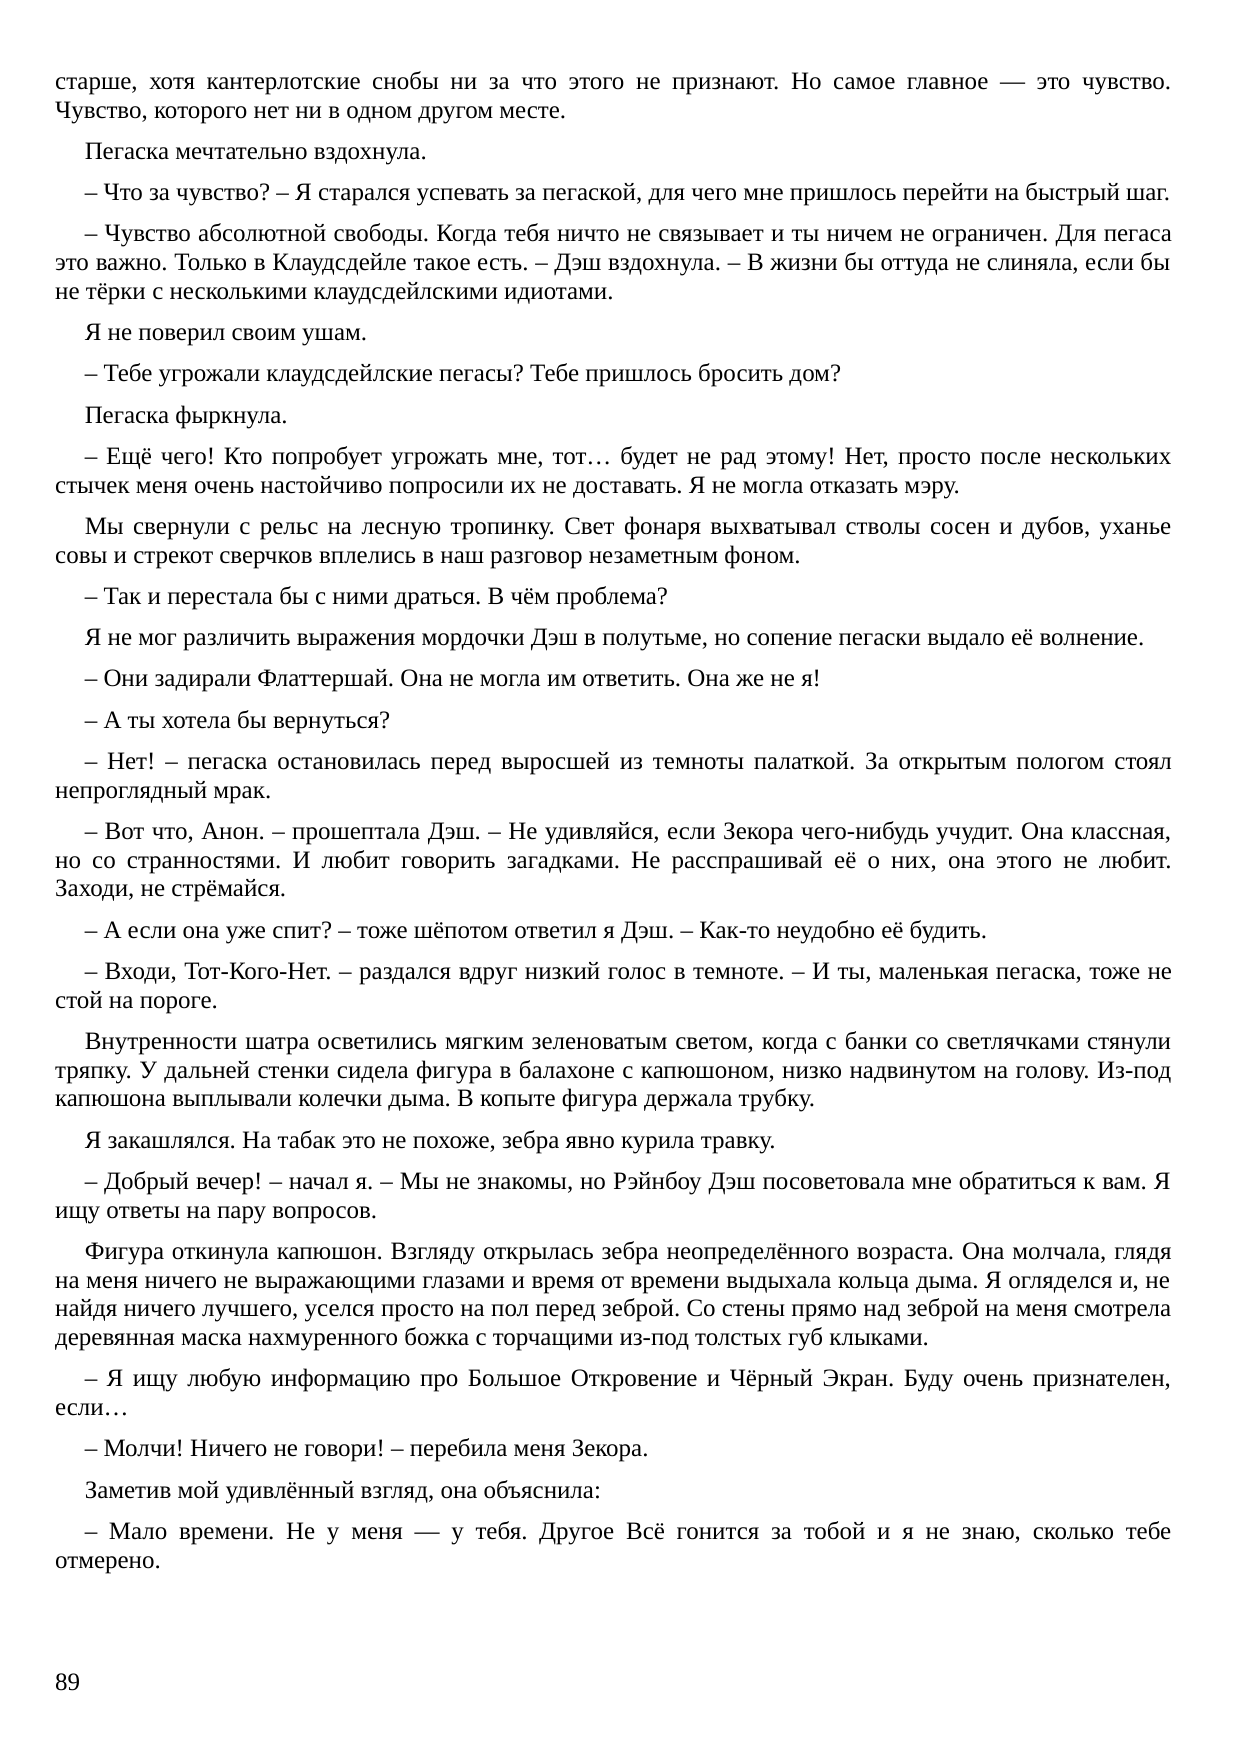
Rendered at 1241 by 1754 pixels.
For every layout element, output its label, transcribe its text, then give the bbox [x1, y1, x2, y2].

text – Мало времени. Не у меня — у тебя. Другое Всё гонится за тобой и я не знаю, сколько тебе отмерено. [55, 1516, 1173, 1573]
text – Нет! – пегаска остановилась перед выросшей из темноты палаткой. За открытым пологом стоял непроглядный мрак. [55, 746, 1173, 803]
text – Вот что, Анон. – прошептала Дэш. – Не удивляйся, если Зекора чего-нибудь учудит. Она классная, но со странностями. И любит говорить загадками. Не расспрашивай её о них, она этого не любит. Заходи, не стрёмайся. [55, 816, 1173, 902]
text Я не мог различить выражения мордочки Дэш в полутьме, но сопение пегаски выдало её волнение. [55, 622, 1173, 651]
text – Ещё чего! Кто попробует угрожать мне, тот… будет не рад этому! Нет, просто после нескольких стычек меня очень настойчиво попросили их не доставать. Я не могла отказать мэру. [55, 441, 1173, 498]
text – Так и перестала бы с ними драться. В чём проблема? [55, 581, 1173, 610]
text – Что за чувство? – Я старался успевать за пегаской, для чего мне пришлось перейти на быстрый шаг. [55, 177, 1173, 206]
text Мы свернули с рельс на лесную тропинку. Свет фонаря выхватывал стволы сосен и дубов, уханье совы и стрекот сверчков вплелись в наш разговор незаметным фоном. [55, 511, 1173, 568]
text – А ты хотела бы вернуться? [55, 705, 1173, 733]
text Фигура откинула капюшон. Взгляду открылась зебра неопределённого возраста. Она молчала, глядя на меня ничего не выражающими глазами и время от времени выдыхала кольца дыма. Я огляделся и, не найдя ничего лучшего, уселся просто на пол перед зеброй. Со стены прямо над зеброй на меня смотрела деревянная маска нахмуренного божка с торчащими из-под толстых губ клыками. [55, 1236, 1173, 1351]
text Я не поверил своим ушам. [55, 317, 1173, 346]
text – Молчи! Ничего не говори! – перебила меня Зекора. [55, 1433, 1173, 1462]
text Я закашлялся. На табак это не похоже, зебра явно курила травку. [55, 1125, 1173, 1153]
text – Чувство абсолютной свободы. Когда тебя ничто не связывает и ты ничем не ограничен. Для пегаса это важно. Только в Клаудсдейле такое есть. – Дэш вздохнула. – В жизни бы оттуда не слиняла, если бы не тёрки с несколькими клаудсдейлскими идиотами. [55, 218, 1173, 305]
text Пегаска мечтательно вздохнула. [55, 136, 1173, 165]
text – Добрый вечер! – начал я. – Мы не знакомы, но Рэйнбоу Дэш посоветовала мне обратиться к вам. Я ищу ответы на пару вопросов. [55, 1166, 1173, 1223]
text Внутренности шатра осветились мягким зеленоватым светом, когда с банки со светлячками стянули тряпку. У дальней стенки сидела фигура в балахоне с капюшоном, низко надвинутом на голову. Из-под капюшона выплывали колечки дыма. В копыте фигура держала трубку. [55, 1026, 1173, 1112]
text старше, хотя кантерлотские снобы ни за что этого не признают. Но самое главное — это чувство. Чувство, которого нет ни в одном другом месте. [55, 66, 1173, 123]
text Заметив мой удивлённый взгляд, она объяснила: [55, 1475, 1173, 1503]
text Пегаска фыркнула. [55, 400, 1173, 428]
text – Я ищу любую информацию про Большое Откровение и Чёрный Экран. Буду очень признателен, если… [55, 1363, 1173, 1421]
text – А если она уже спит? – тоже шёпотом ответил я Дэш. – Как-то неудобно её будить. [55, 915, 1173, 943]
text – Тебе угрожали клаудсдейлские пегасы? Тебе пришлось бросить дом? [55, 358, 1173, 387]
text – Они задирали Флаттершай. Она не могла им ответить. Она же не я! [55, 663, 1173, 692]
text – Входи, Тот-Кого-Нет. – раздался вдруг низкий голос в темноте. – И ты, маленькая пегаска, тоже не стой на пороге. [55, 956, 1173, 1013]
